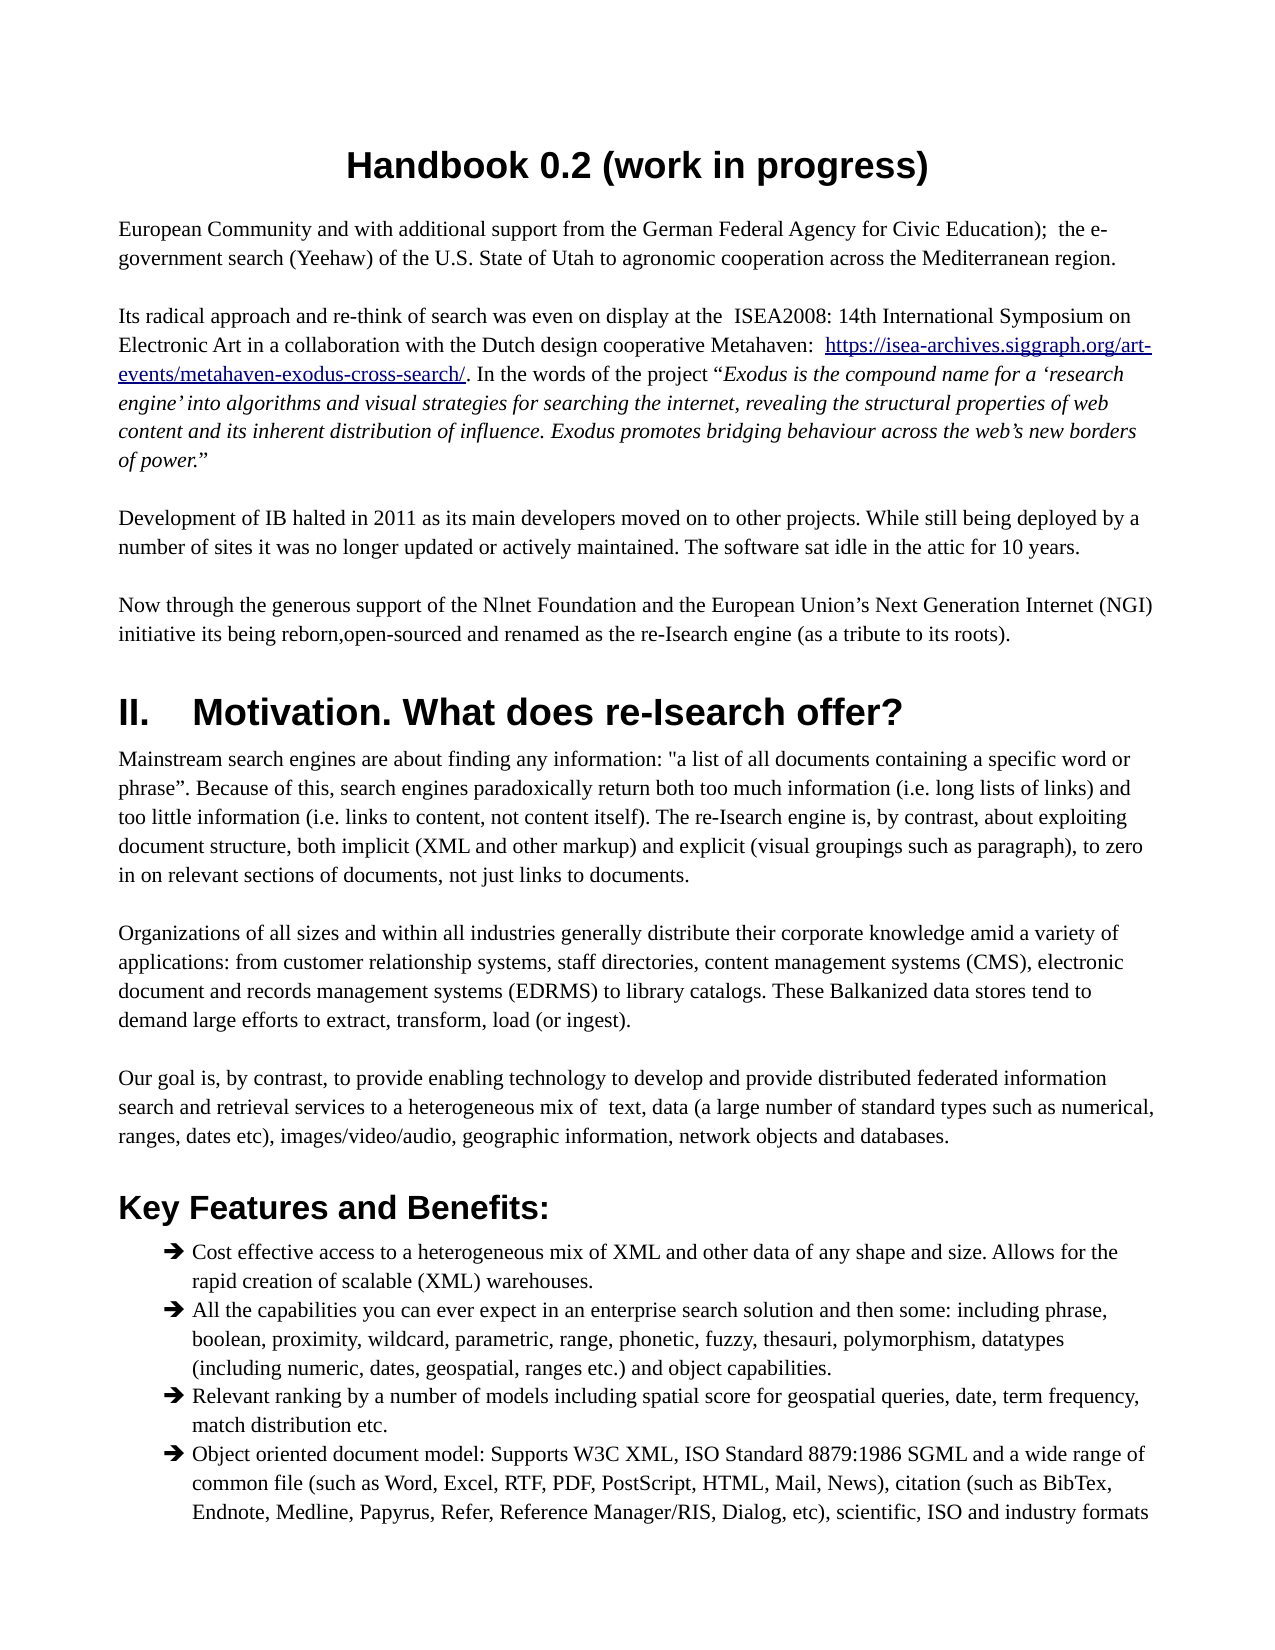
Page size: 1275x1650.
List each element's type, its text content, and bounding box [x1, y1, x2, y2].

list Object oriented document model: Supports W3C XML, ISO Standard 8879:1986 SGML and a wide range of common file (such as Word, Excel, RTF, PDF, PostScript, HTML, Mail, News), citation (such as BibTex, Endnote, Medline, Papyrus, Refer, Reference Manager/RIS, Dialog, etc), scientific, ISO and industry formats [162, 1441, 1157, 1524]
text Mainstream search engines are about finding any information: "a list of all documents containing a specific word or phrase”. Because of this, search engines paradoxically return both too much information (i.e. long lists of links) and too little information (i.e. links to content, not content itself). The re-Isearch engine is, by contrast, about exploiting document structure, both implicit (XML and other markup) and explicit (visual groupings such as paragraph), to zero in on relevant sections of documents, not just links to documents. [118, 746, 1157, 887]
subtitle Key Features and Benefits: [118, 1187, 1157, 1226]
text Development of IB halted in 2011 as its main developers moved on to other projects. While still being deployed by a number of sites it was no longer updated or actively maintained. The software sat idle in the attic for 10 years. [118, 505, 1157, 559]
subtitle Motivation. What does re-Isearch offer? [118, 690, 1157, 734]
text Its radical approach and re-think of search was even on display at the ISEA2008: 14th International Symposium on Electronic Art in a collaboration with the Dutch design cooperative Metahaven: https://isea-archives.siggraph.org/art-events/metahaven-exodus-cross-search/. In the words of the project “Exodus is the compound name for a ‘research engine’ into algorithms and visual strategies for searching the internet, revealing the structural properties of web content and its inherent distribution of influence. Exodus promotes bridging behaviour across the web’s new borders of power.” [118, 303, 1157, 473]
text European Community and with additional support from the German Federal Agency for Civic Education); the e-government search (Yeehaw) of the U.S. State of Utah to agronomic cooperation across the Mediterranean region. [118, 216, 1157, 270]
list Cost effective access to a heterogeneous mix of XML and other data of any shape and size. Allows for the rapid creation of scalable (XML) warehouses. [162, 1239, 1157, 1293]
text Now through the generous support of the Nlnet Foundation and the European Union’s Next Generation Internet (NGI) initiative its being reborn,open-sourced and renamed as the re-Isearch engine (as a tribute to its roots). [118, 592, 1157, 646]
list All the capabilities you can ever expect in an enterprise search solution and then some: including phrase, boolean, proximity, wildcard, parametric, range, phonetic, fuzzy, thesauri, polymorphism, datatypes (including numeric, dates, geospatial, ranges etc.) and object capabilities. [162, 1297, 1157, 1380]
text Organizations of all sizes and within all industries generally distribute their corporate knowledge amid a variety of applications: from customer relationship systems, staff directories, content management systems (CMS), electronic document and records management systems (EDRMS) to library catalogs. These Balkanized data stores tend to demand large efforts to extract, transform, load (or ingest). [118, 920, 1157, 1032]
text Our goal is, by contrast, to provide enabling technology to develop and provide distributed federated information search and retrieval services to a heterogeneous mix of text, data (a large number of standard types such as numerical, ranges, dates etc), images/video/audio, geographic information, network objects and databases. [118, 1065, 1157, 1148]
list Relevant ranking by a number of models including spatial score for geospatial queries, date, term frequency, match distribution etc. [162, 1383, 1157, 1438]
